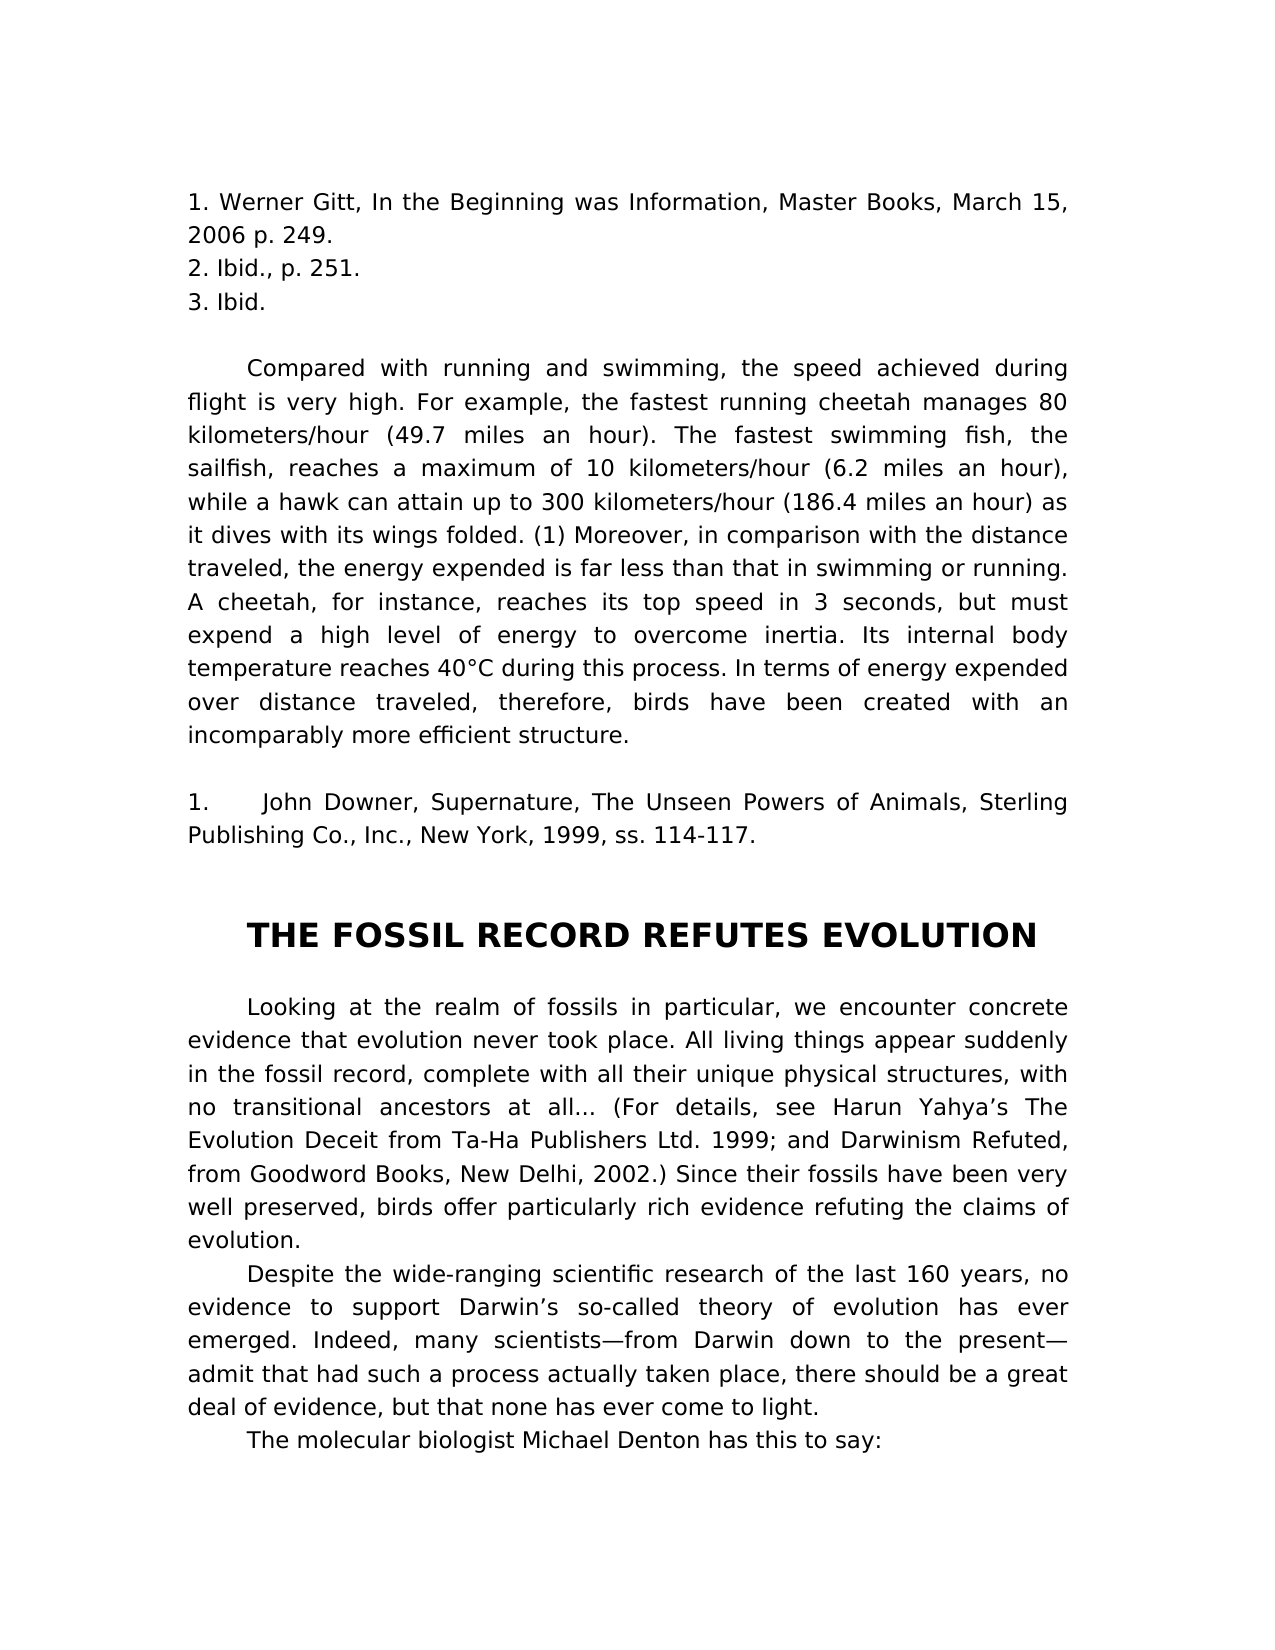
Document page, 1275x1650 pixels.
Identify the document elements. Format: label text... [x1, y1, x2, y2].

text Despite the wide-ranging scientific research of the last 160 years, no evidence to support Darwin’s so-called theory of evolution has ever emerged. Indeed, many scientists—from Darwin down to the present—admit that had such a process actually taken place, there should be a great deal of evidence, but that none has ever come to light. [187, 1256, 1070, 1422]
text 1. Werner Gitt, In the Beginning was Information, Master Books, March 15, 2006 p. 249. [187, 183, 1070, 250]
list John Downer, Supernature, The Unseen Powers of Animals, Sterling Publishing Co., Inc., New York, 1999, ss. 114-117. [187, 783, 1070, 850]
text Looking at the realm of fossils in particular, we encounter concrete evidence that evolution never took place. All living things appear suddenly in the fossil record, complete with all their unique physical structures, with no transitional ancestors at all... (For details, see Harun Yahya’s The Evolution Deceit from Ta-Ha Publishers Ltd. 1999; and Darwinism Refuted, from Goodword Books, New Delhi, 2002.) Since their fossils have been very well preserved, birds offer particularly rich evidence refuting the claims of evolution. [187, 989, 1070, 1256]
text Compared with running and swimming, the speed achieved during flight is very high. For example, the fastest running cheetah manages 80 kilometers/hour (49.7 miles an hour). The fastest swimming fish, the sailfish, reaches a maximum of 10 kilometers/hour (6.2 miles an hour), while a hawk can attain up to 300 kilometers/hour (186.4 miles an hour) as it dives with its wings folded. (1) Moreover, in comparison with the distance traveled, the energy expended is far less than that in swimming or running. A cheetah, for instance, reaches its top speed in 3 seconds, but must expend a high level of energy to overcome inertia. Its internal body temperature reaches 40°C during this process. In terms of energy expended over distance traveled, therefore, birds have been created with an incomparably more efficient structure. [187, 350, 1070, 750]
text The molecular biologist Michael Denton has this to say: [187, 1422, 1070, 1456]
text 2. Ibid., p. 251. [187, 250, 1070, 283]
text 3. Ibid. [187, 283, 1070, 317]
subtitle THE FOSSIL RECORD REFUTES EVOLUTION [187, 917, 1070, 956]
